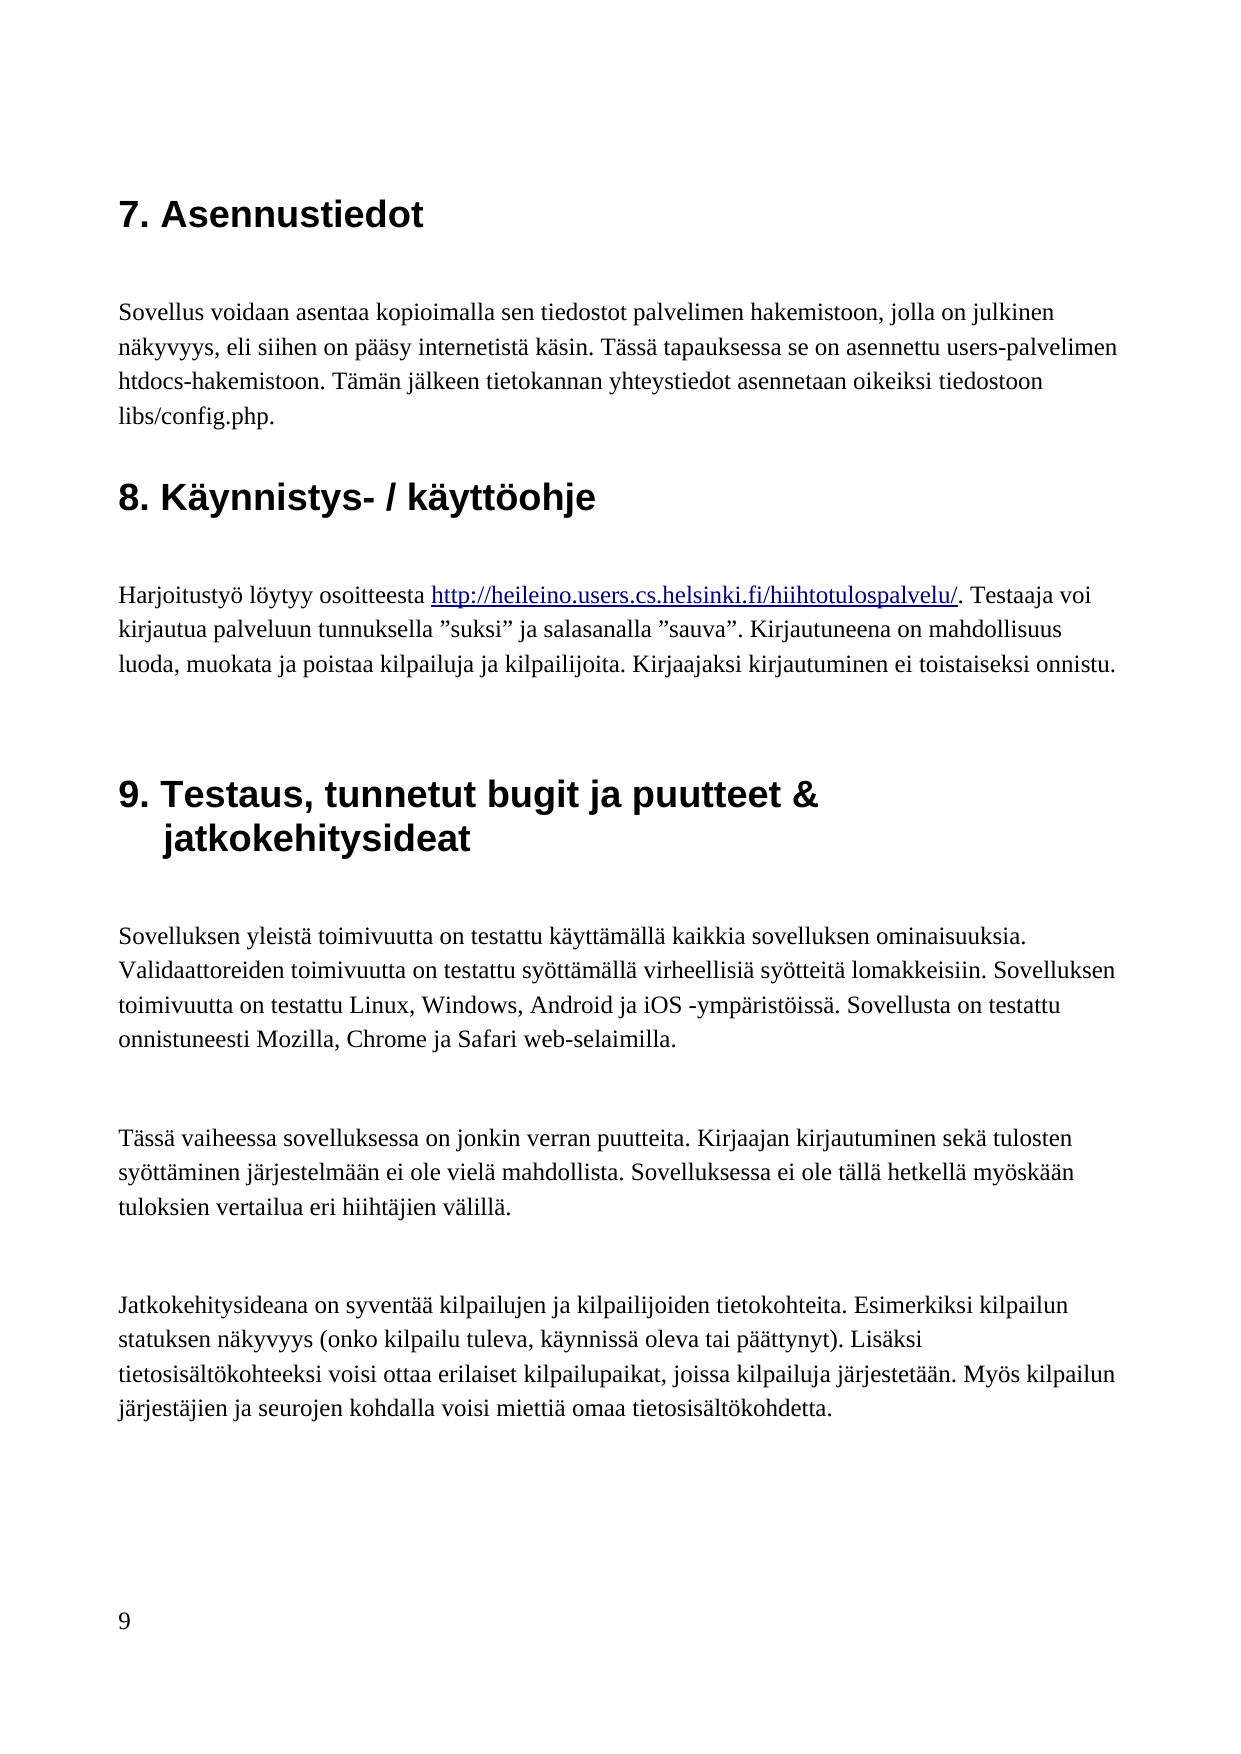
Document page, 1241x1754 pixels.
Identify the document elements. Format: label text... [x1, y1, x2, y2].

text Sovellus voidaan asentaa kopioimalla sen tiedostot palvelimen hakemistoon, jolla on julkinen näkyvyys, eli siihen on pääsy internetistä käsin. Tässä tapauksessa se on asennettu users-palvelimen htdocs-hakemistoon. Tämän jälkeen tietokannan yhteystiedot asennetaan oikeiksi tiedostoon libs/config.php. [118, 297, 1122, 429]
text Tässä vaiheessa sovelluksessa on jonkin verran puutteita. Kirjaajan kirjautuminen sekä tulosten syöttäminen järjestelmään ei ole vielä mahdollista. Sovelluksessa ei ole tällä hetkellä myöskään tuloksien vertailua eri hiihtäjien välillä. [118, 1123, 1122, 1220]
text Sovelluksen yleistä toimivuutta on testattu käyttämällä kaikkia sovelluksen ominaisuuksia. Validaattoreiden toimivuutta on testattu syöttämällä virheellisiä syötteitä lomakkeisiin. Sovelluksen toimivuutta on testattu Linux, Windows, Android ja iOS -ympäristöissä. Sovellusta on testattu onnistuneesti Mozilla, Chrome ja Safari web-selaimilla. [118, 921, 1122, 1053]
subtitle 9. Testaus, tunnetut bugit ja puutteet & jatkokehitysideat [118, 772, 1122, 859]
text Harjoitustyö löytyy osoitteesta http://heileino.users.cs.helsinki.fi/hiihtotulospalvelu/. Testaaja voi kirjautua palveluun tunnuksella ”suksi” ja salasanalla ”sauva”. Kirjautuneena on mahdollisuus luoda, muokata ja poistaa kilpailuja ja kilpailijoita. Kirjaajaksi kirjautuminen ei toistaiseksi onnistu. [118, 580, 1122, 678]
subtitle 7. Asennustiedot [118, 192, 1122, 236]
text Jatkokehitysideana on syventää kilpailujen ja kilpailijoiden tietokohteita. Esimerkiksi kilpailun statuksen näkyvyys (onko kilpailu tuleva, käynnissä oleva tai päättynyt). Lisäksi tietosisältökohteeksi voisi ottaa erilaiset kilpailupaikat, joissa kilpailuja järjestetään. Myös kilpailun järjestäjien ja seurojen kohdalla voisi miettiä omaa tietosisältökohdetta. [118, 1290, 1122, 1422]
subtitle 8. Käynnistys- / käyttöohje [118, 475, 1122, 518]
